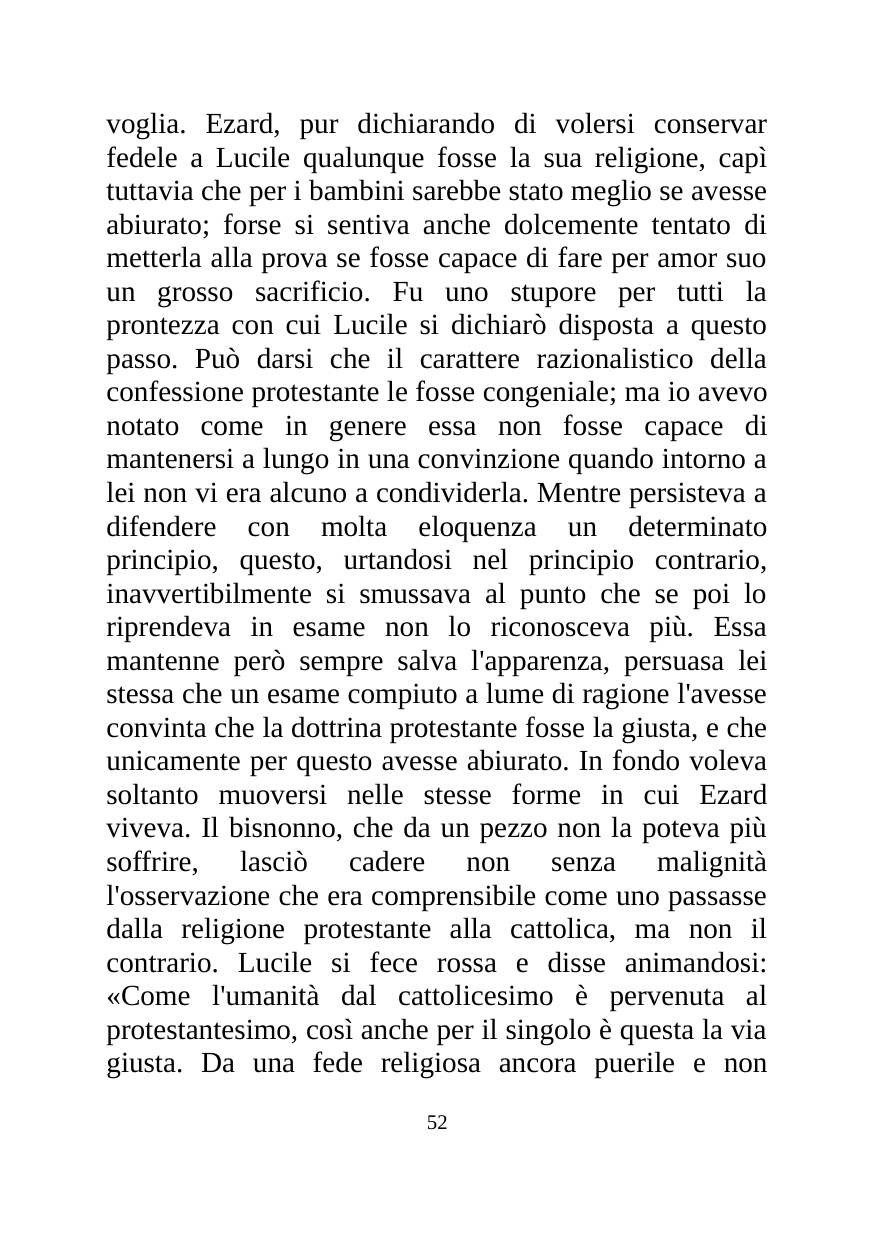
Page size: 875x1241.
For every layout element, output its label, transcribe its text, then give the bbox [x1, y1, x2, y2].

text voglia. Ezard, pur dichiarando di volersi conservar fedele a Lucile qualunque fosse la sua religione, capì tuttavia che per i bambini sarebbe stato meglio se avesse abiurato; forse si sentiva anche dolcemente tentato di metterla alla prova se fosse capace di fare per amor suo un grosso sacrificio. Fu uno stupore per tutti la prontezza con cui Lucile si dichiarò disposta a questo passo. Può darsi che il carattere razionalistico della confessione protestante le fosse congeniale; ma io avevo notato come in genere essa non fosse capace di mantenersi a lungo in una convinzione quando intorno a lei non vi era alcuno a condividerla. Mentre persisteva a difendere con molta eloquenza un determinato principio, questo, urtandosi nel principio contrario, inavvertibilmente si smussava al punto che se poi lo riprendeva in esame non lo riconosceva più. Essa mantenne però sempre salva l'apparenza, persuasa lei stessa che un esame compiuto a lume di ragione l'avesse convinta che la dottrina protestante fosse la giusta, e che unicamente per questo avesse abiurato. In fondo voleva soltanto muoversi nelle stesse forme in cui Ezard viveva. Il bisnonno, che da un pezzo non la poteva più soffrire, lasciò cadere non senza malignità l'osservazione che era comprensibile come uno passasse dalla religione protestante alla cattolica, ma non il contrario. Lucile si fece rossa e disse animandosi: «Come l'umanità dal cattolicesimo è pervenuta al protestantesimo, così anche per il singolo è questa la via giusta. Da una fede religiosa ancora puerile e non [106, 106, 768, 1079]
